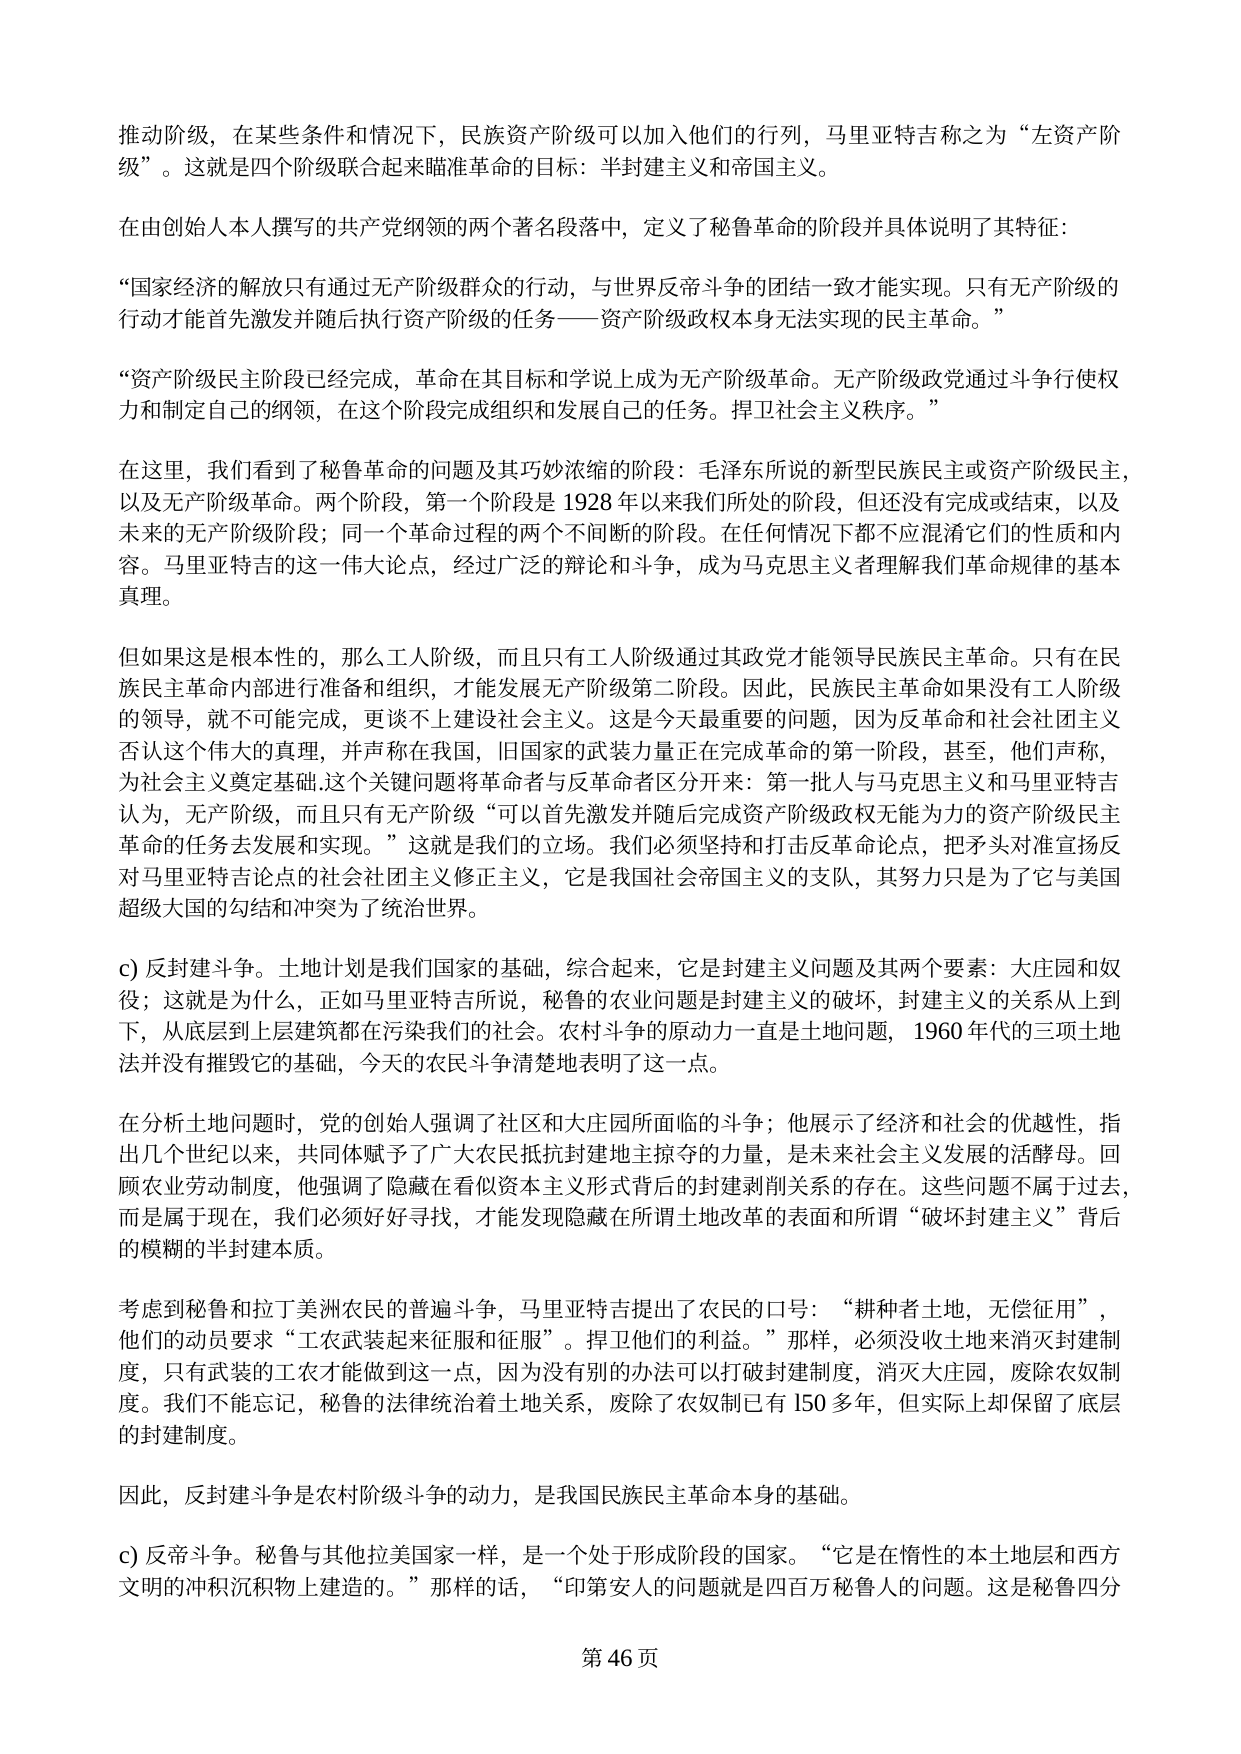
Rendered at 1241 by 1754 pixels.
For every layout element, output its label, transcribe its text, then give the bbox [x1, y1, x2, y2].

text 在由创始人本人撰写的共产党纲领的两个著名段落中，定义了秘鲁革命的阶段并具体说明了其特征： [118, 210, 1122, 242]
text 在这里，我们看到了秘鲁革命的问题及其巧妙浓缩的阶段：毛泽东所说的新型民族民主或资产阶级民主，以及无产阶级革命。两个阶段，第一个阶段是1928年以来我们所处的阶段，但还没有完成或结束，以及未来的无产阶级阶段；同一个革命过程的两个不间断的阶段。在任何情况下都不应混淆它们的性质和内容。马里亚特吉的这一伟大论点，经过广泛的辩论和斗争，成为马克思主义者理解我们革命规律的基本真理。 [118, 454, 1122, 611]
text “资产阶级民主阶段已经完成，革命在其目标和学说上成为无产阶级革命。无产阶级政党通过斗争行使权力和制定自己的纲领，在这个阶段完成组织和发展自己的任务。捍卫社会主义秩序。” [118, 362, 1122, 425]
text c) 反帝斗争。秘鲁与其他拉美国家一样，是一个处于形成阶段的国家。“它是在惰性的本土地层和西方文明的冲积沉积物上建造的。”那样的话，“印第安人的问题就是四百万秘鲁人的问题。这是秘鲁四分 [118, 1538, 1122, 1601]
text 但如果这是根本性的，那么工人阶级，而且只有工人阶级通过其政党才能领导民族民主革命。只有在民族民主革命内部进行准备和组织，才能发展无产阶级第二阶段。因此，民族民主革命如果没有工人阶级的领导，就不可能完成，更谈不上建设社会主义。这是今天最重要的问题，因为反革命和社会社团主义否认这个伟大的真理，并声称在我国，旧国家的武装力量正在完成革命的第一阶段，甚至，他们声称，为社会主义奠定基础.这个关键问题将革命者与反革命者区分开来：第一批人与马克思主义和马里亚特吉认为，无产阶级，而且只有无产阶级“可以首先激发并随后完成资产阶级政权无能为力的资产阶级民主革命的任务去发展和实现。”这就是我们的立场。我们必须坚持和打击反革命论点，把矛头对准宣扬反对马里亚特吉论点的社会社团主义修正主义，它是我国社会帝国主义的支队，其努力只是为了它与美国超级大国的勾结和冲突为了统治世界。 [118, 640, 1122, 923]
text 考虑到秘鲁和拉丁美洲农民的普遍斗争，马里亚特吉提出了农民的口号：“耕种者土地，无偿征用”，他们的动员要求“工农武装起来征服和征服”。捍卫他们的利益。”那样，必须没收土地来消灭封建制度，只有武装的工农才能做到这一点，因为没有别的办法可以打破封建制度，消灭大庄园，废除农奴制度。我们不能忘记，秘鲁的法律统治着土地关系，废除了农奴制已有l50多年，但实际上却保留了底层的封建制度。 [118, 1292, 1122, 1449]
text 推动阶级，在某些条件和情况下，民族资产阶级可以加入他们的行列，马里亚特吉称之为“左资产阶级”。这就是四个阶级联合起来瞄准革命的目标：半封建主义和帝国主义。 [118, 118, 1122, 181]
text “国家经济的解放只有通过无产阶级群众的行动，与世界反帝斗争的团结一致才能实现。只有无产阶级的行动才能首先激发并随后执行资产阶级的任务——资产阶级政权本身无法实现的民主革命。” [118, 270, 1122, 333]
text 在分析土地问题时，党的创始人强调了社区和大庄园所面临的斗争；他展示了经济和社会的优越性，指出几个世纪以来，共同体赋予了广大农民抵抗封建地主掠夺的力量，是未来社会主义发展的活酵母。回顾农业劳动制度，他强调了隐藏在看似资本主义形式背后的封建剥削关系的存在。这些问题不属于过去，而是属于现在，我们必须好好寻找，才能发现隐藏在所谓土地改革的表面和所谓“破坏封建主义”背后的模糊的半封建本质。 [118, 1106, 1122, 1263]
text 因此，反封建斗争是农村阶级斗争的动力，是我国民族民主革命本身的基础。 [118, 1478, 1122, 1510]
text c) 反封建斗争。土地计划是我们国家的基础，综合起来，它是封建主义问题及其两个要素：大庄园和奴役；这就是为什么，正如马里亚特吉所说，秘鲁的农业问题是封建主义的破坏，封建主义的关系从上到下，从底层到上层建筑都在污染我们的社会。农村斗争的原动力一直是土地问题，1960年代的三项土地法并没有摧毁它的基础，今天的农民斗争清楚地表明了这一点。 [118, 952, 1122, 1077]
